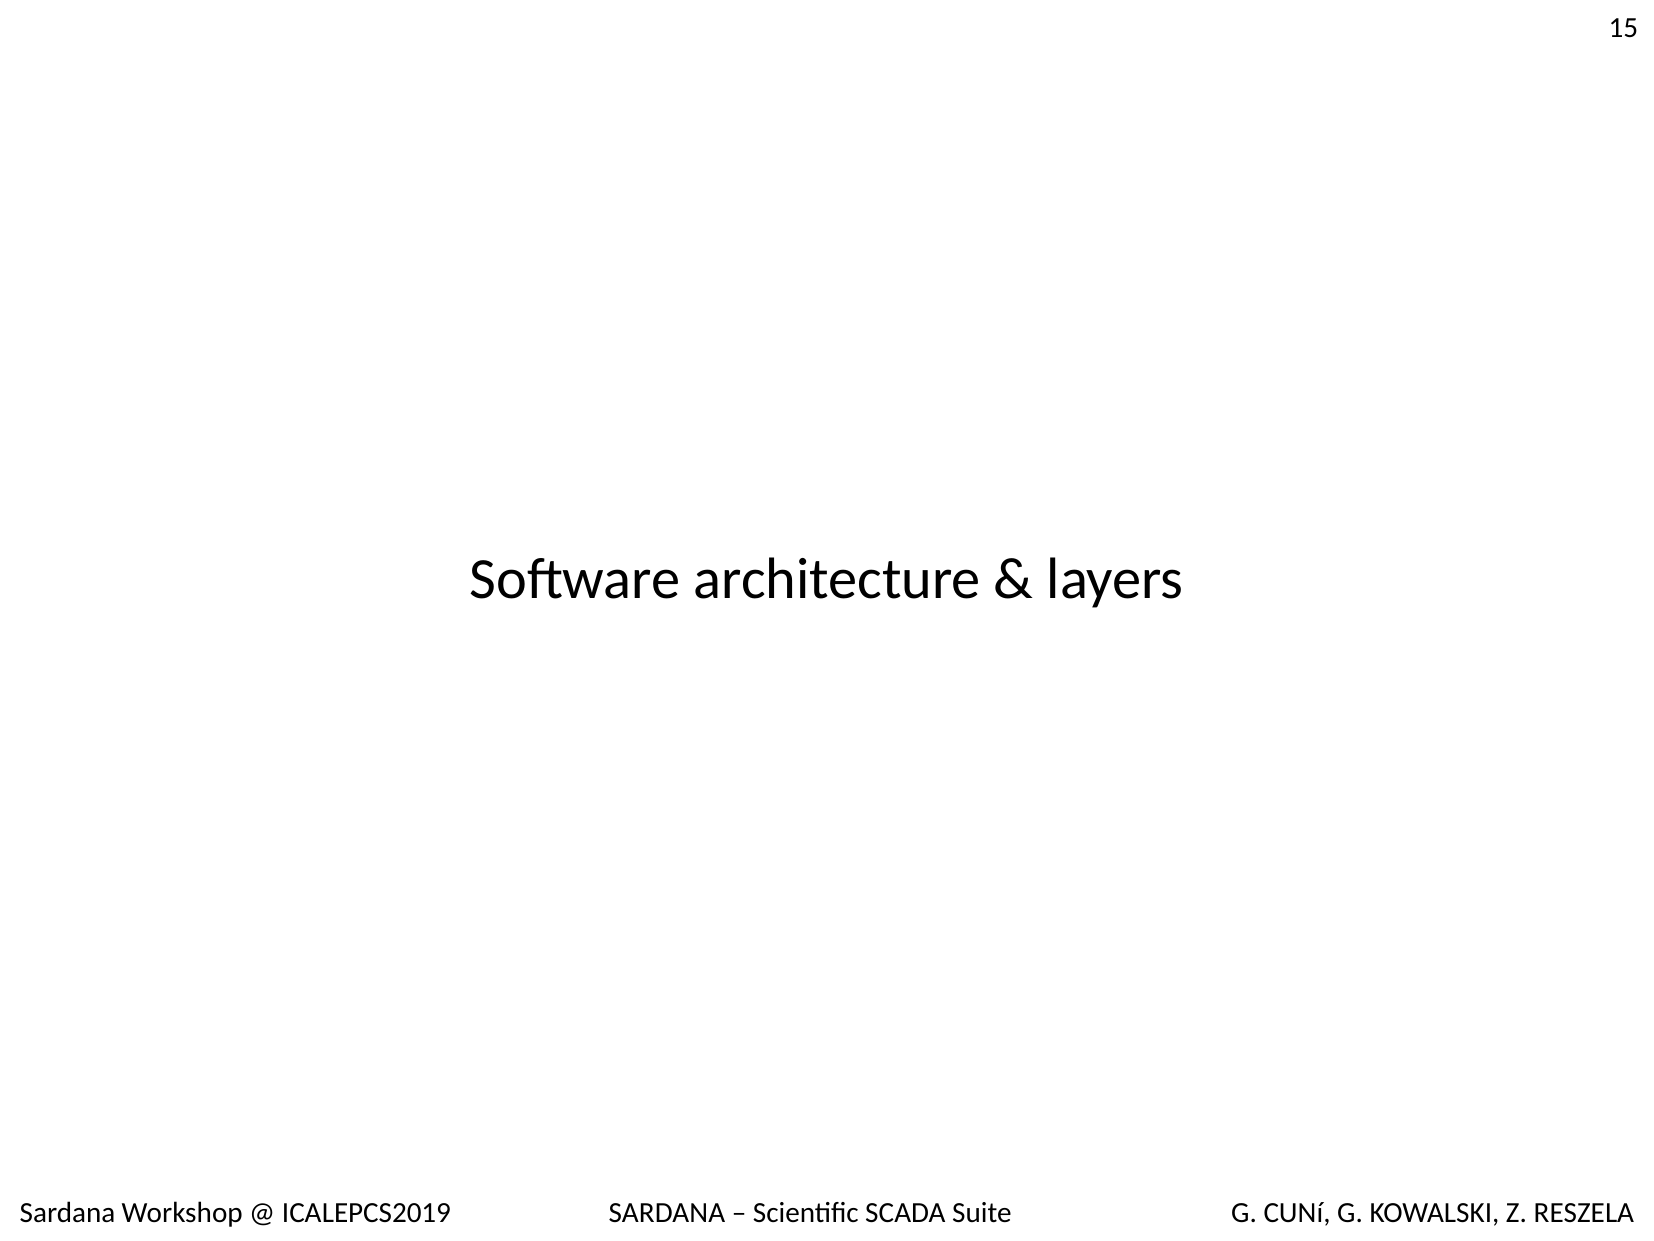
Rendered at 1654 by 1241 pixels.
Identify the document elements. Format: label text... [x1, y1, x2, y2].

title Software architecture & layers [82, 539, 1571, 628]
